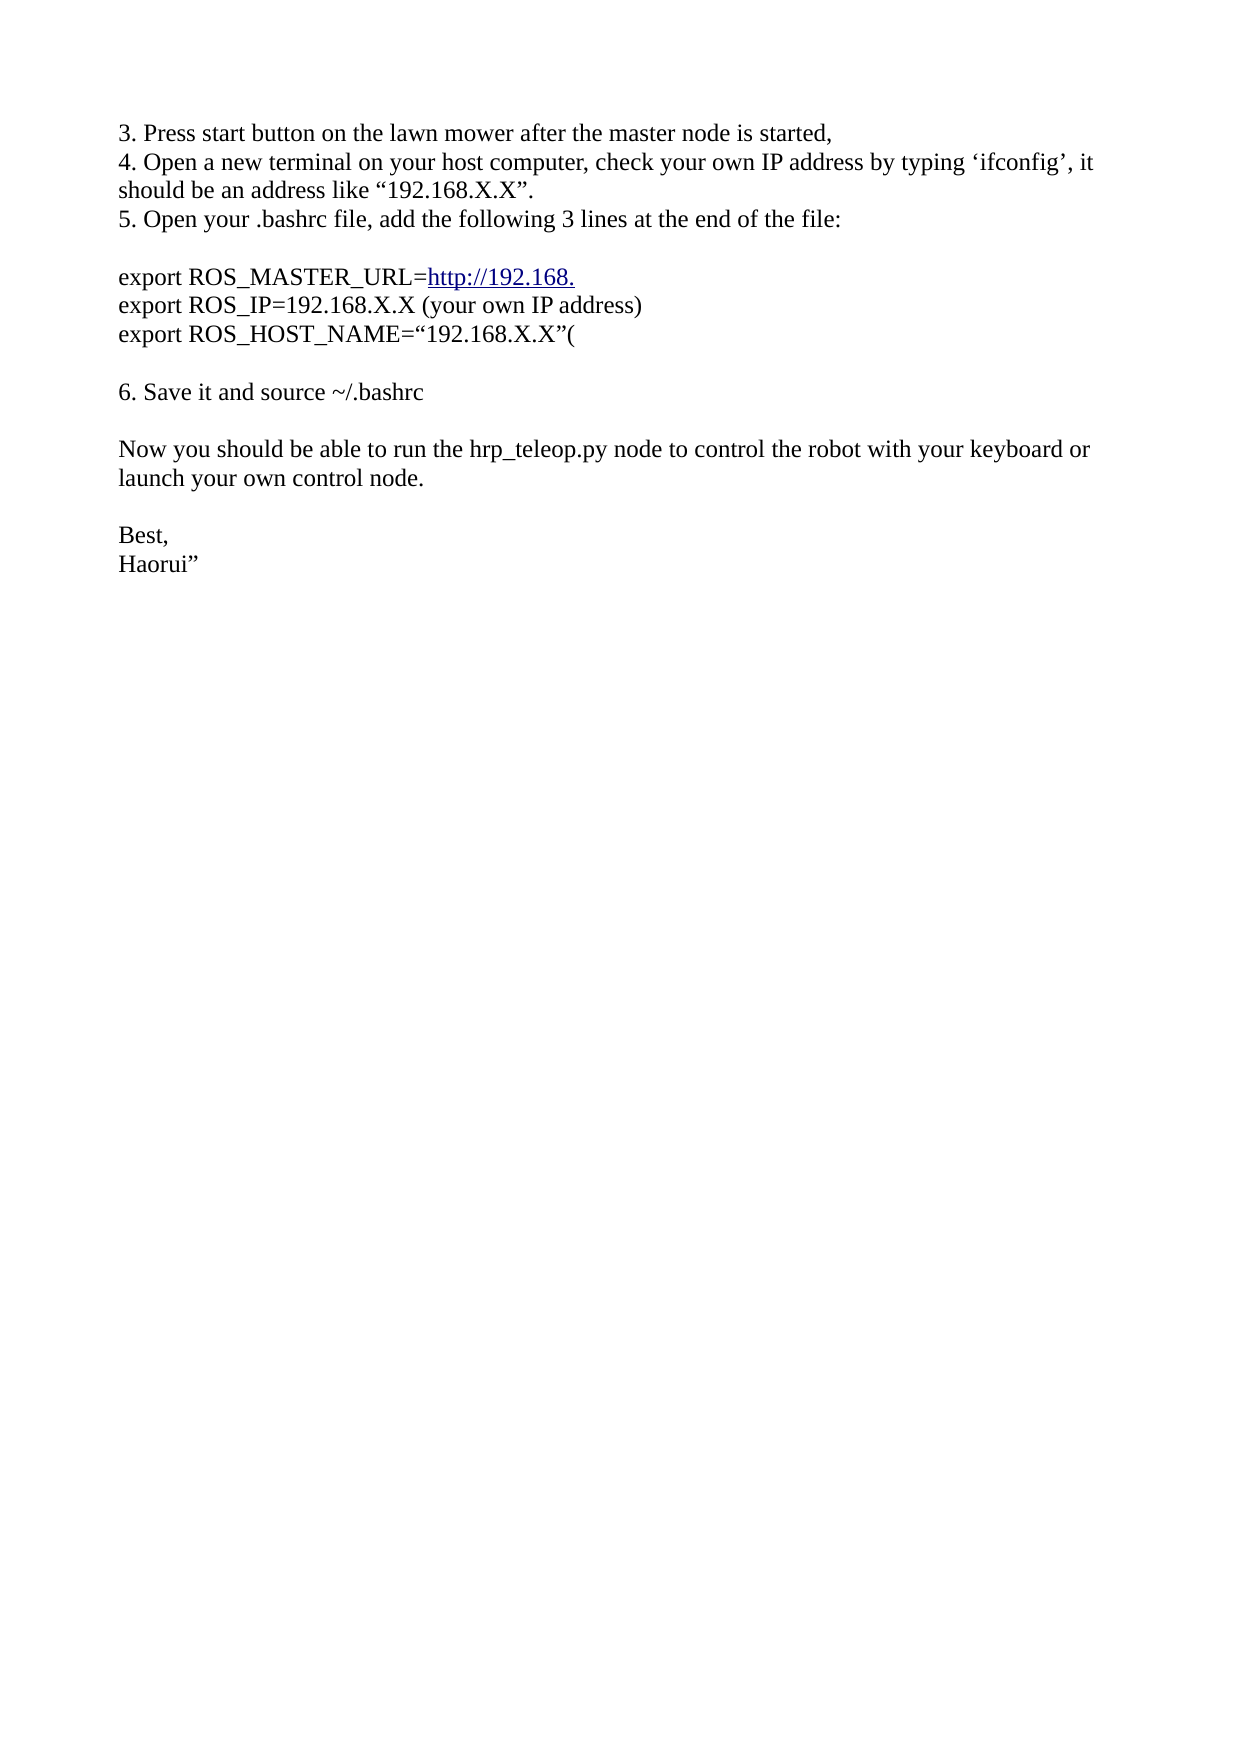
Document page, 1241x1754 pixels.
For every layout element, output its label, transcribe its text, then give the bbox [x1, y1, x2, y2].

text 5. Open your .bashrc file, add the following 3 lines at the end of the file: [118, 204, 1122, 233]
text 6. Save it and source ~/.bashrc [118, 377, 1122, 406]
text Haorui” [118, 549, 1122, 578]
text Best, [118, 521, 1122, 549]
text export ROS_HOST_NAME=“192.168.X.X”( [118, 319, 1122, 348]
text 3. Press start button on the lawn mower after the master node is started, [118, 118, 1122, 147]
text export ROS_IP=192.168.X.X (your own IP address) [118, 291, 1122, 319]
text 4. Open a new terminal on your host computer, check your own IP address by typing ‘ifconfig’, it should be an address like “192.168.X.X”. [118, 147, 1122, 204]
text export ROS_MASTER_URL=http://192.168. [118, 262, 1122, 291]
text Now you should be able to run the hrp_teleop.py node to control the robot with your keyboard or launch your own control node. [118, 434, 1122, 492]
